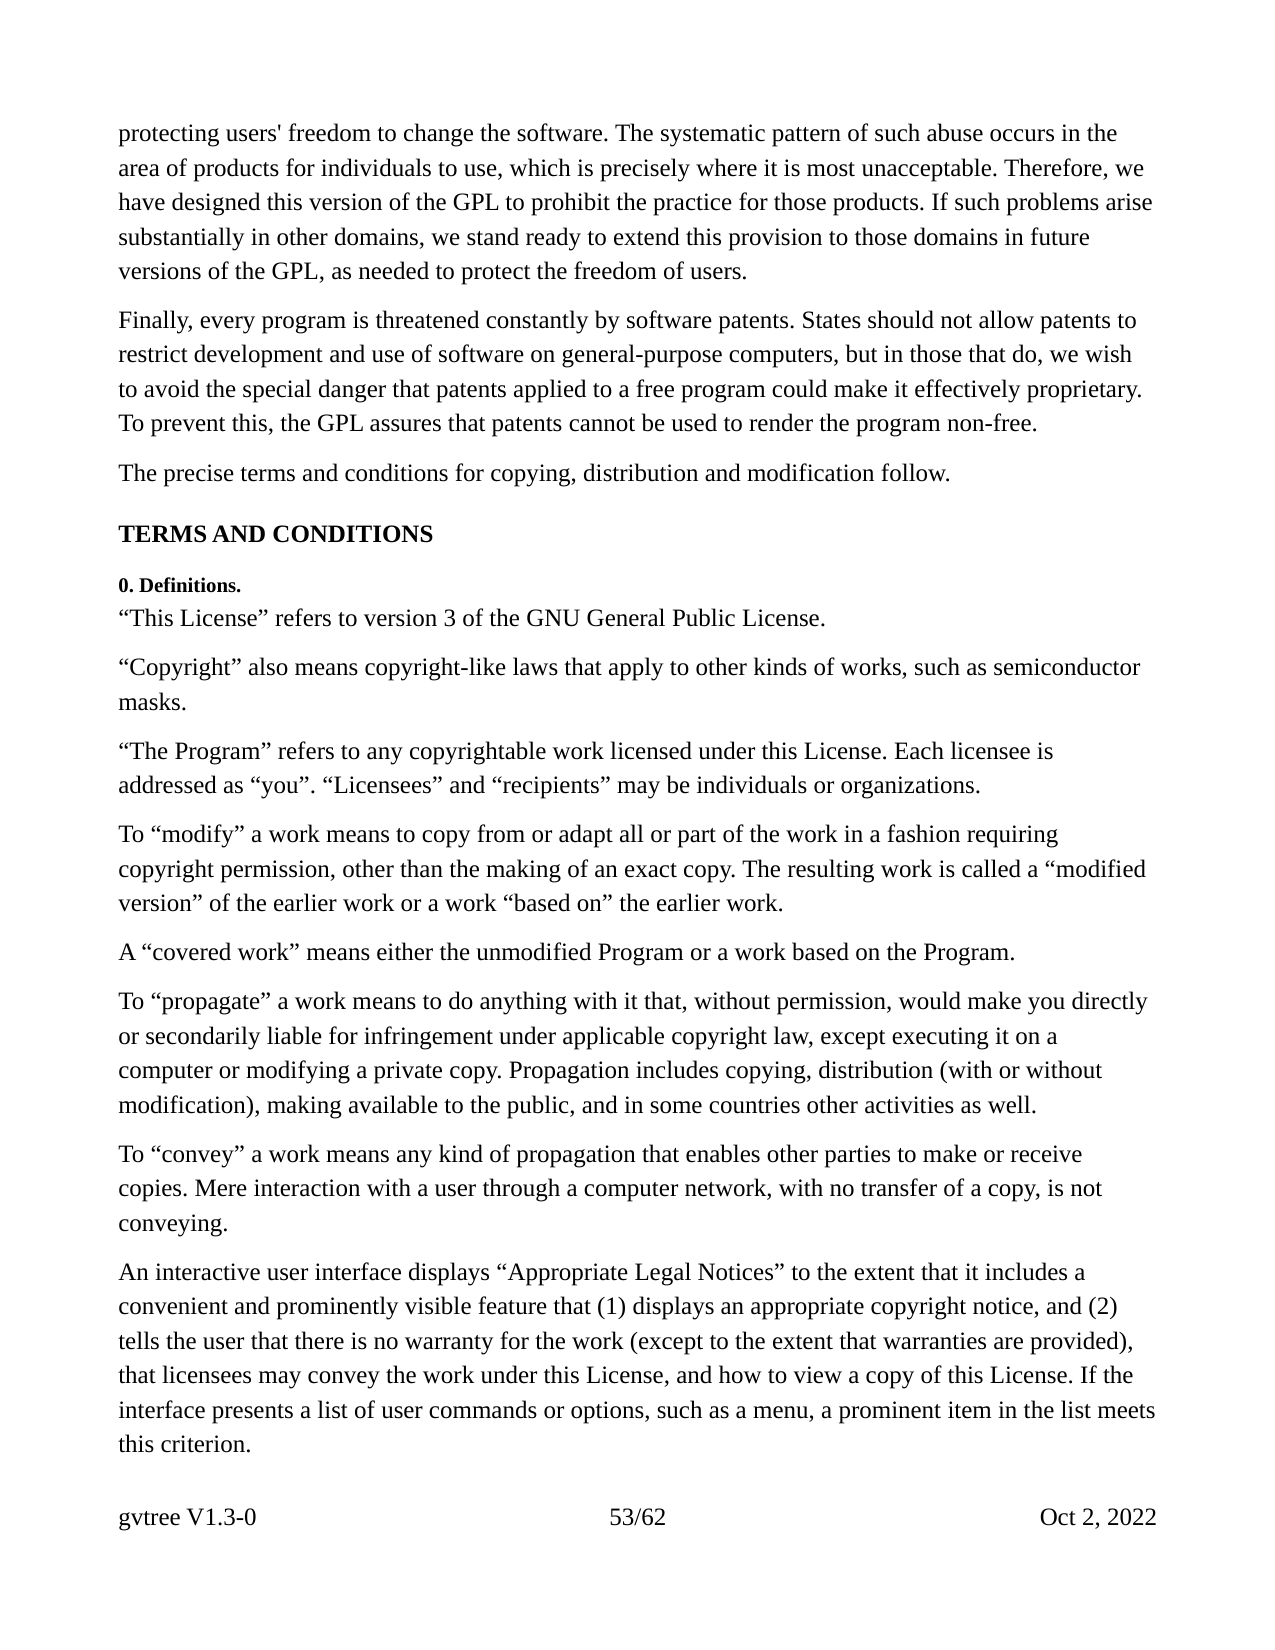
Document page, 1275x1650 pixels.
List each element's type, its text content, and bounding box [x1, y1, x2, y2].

text protecting users' freedom to change the software. The systematic pattern of such abuse occurs in the area of products for individuals to use, which is precisely where it is most unacceptable. Therefore, we have designed this version of the GPL to prohibit the practice for those products. If such problems arise substantially in other domains, we stand ready to extend this provision to those domains in future versions of the GPL, as needed to protect the freedom of users. [118, 118, 1157, 285]
text “This License” refers to version 3 of the GNU General Public License. [118, 603, 1157, 632]
text To “propagate” a work means to do anything with it that, without permission, would make you directly or secondarily liable for infringement under applicable copyright law, except executing it on a computer or modifying a private copy. Propagation includes copying, distribution (with or without modification), making available to the public, and in some countries other activities as well. [118, 986, 1157, 1119]
text To “modify” a work means to copy from or adapt all or part of the work in a fashion requiring copyright permission, other than the making of an exact copy. The resulting work is called a “modified version” of the earlier work or a work “based on” the earlier work. [118, 819, 1157, 917]
subtitle 0. Definitions. [118, 573, 1157, 597]
text Finally, every program is threatened constantly by software patents. States should not allow patents to restrict development and use of software on general-purpose computers, but in those that do, we wish to avoid the special danger that patents applied to a free program could make it effectively proprietary. To prevent this, the GPL assures that patents cannot be used to render the program non-free. [118, 305, 1157, 437]
subtitle TERMS AND CONDITIONS [118, 519, 1157, 548]
text “Copyright” also means copyright-like laws that apply to other kinds of works, such as semiconductor masks. [118, 652, 1157, 716]
text To “convey” a work means any kind of propagation that enables other parties to make or receive copies. Mere interaction with a user through a computer network, with no transfer of a copy, is not conveying. [118, 1139, 1157, 1237]
text A “covered work” means either the unmodified Program or a work based on the Program. [118, 937, 1157, 966]
text The precise terms and conditions for copying, distribution and modification follow. [118, 458, 1157, 486]
text “The Program” refers to any copyrightable work licensed under this License. Each licensee is addressed as “you”. “Licensees” and “recipients” may be individuals or organizations. [118, 736, 1157, 799]
text An interactive user interface displays “Appropriate Legal Notices” to the extent that it includes a convenient and prominently visible feature that (1) displays an appropriate copyright notice, and (2) tells the user that there is no warranty for the work (except to the extent that warranties are provided), that licensees may convey the work under this License, and how to view a copy of this License. If the interface presents a list of user commands or options, such as a menu, a prominent item in the list meets this criterion. [118, 1257, 1157, 1458]
